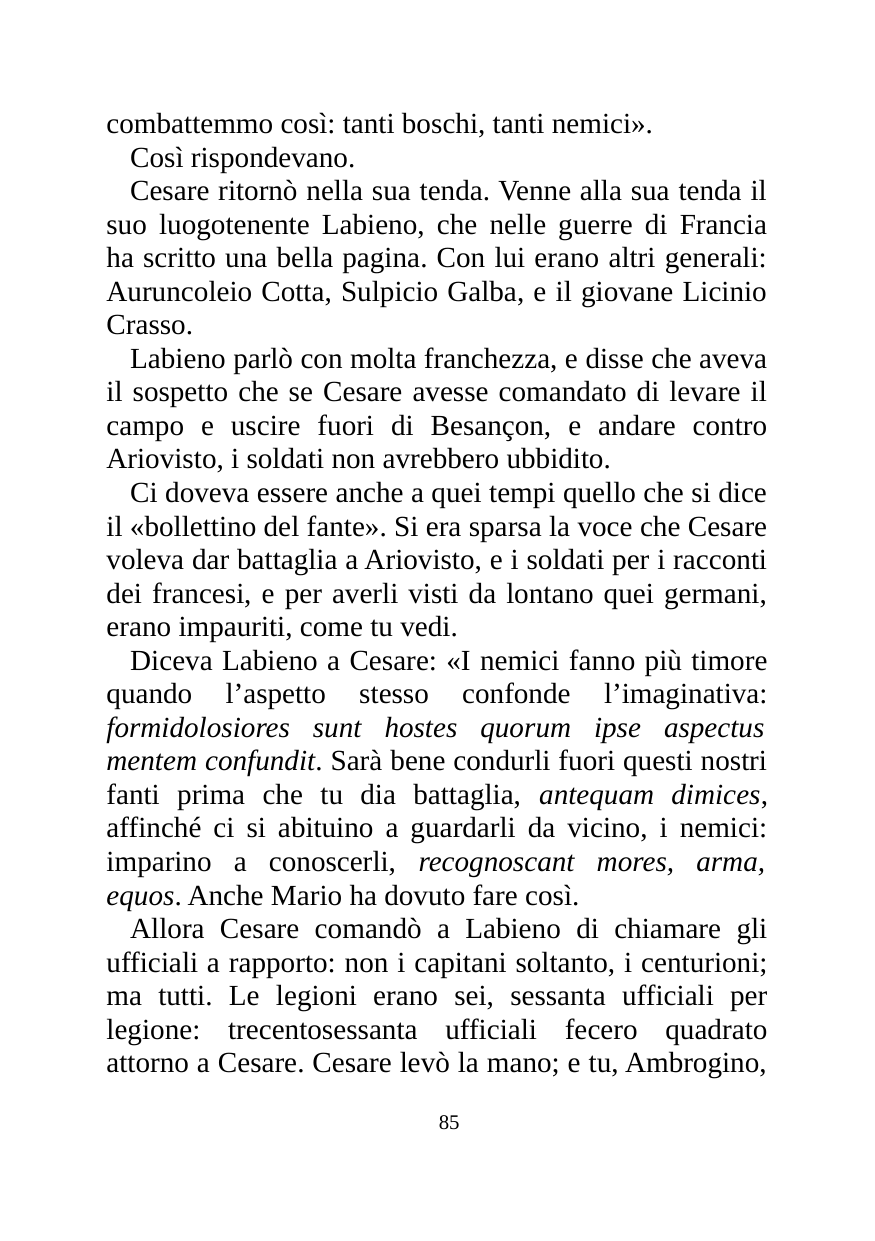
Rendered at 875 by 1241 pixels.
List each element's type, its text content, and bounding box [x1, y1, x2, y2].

text Così rispondevano. [106, 140, 768, 173]
text Cesare ritornò nella sua tenda. Venne alla sua tenda il suo luogotenente Labieno, che nelle guerre di Francia ha scritto una bella pagina. Con lui erano altri generali: Auruncoleio Cotta, Sulpicio Galba, e il giovane Licinio Crasso. [106, 173, 768, 341]
text Labieno parlò con molta franchezza, e disse che aveva il sospetto che se Cesare avesse comandato di levare il campo e uscire fuori di Besançon, e andare contro Ariovisto, i soldati non avrebbero ubbidito. [106, 341, 768, 475]
text Allora Cesare comandò a Labieno di chiamare gli ufficiali a rapporto: non i capitani soltanto, i centurioni; ma tutti. Le legioni erano sei, sessanta ufficiali per legione: trecentosessanta ufficiali fecero quadrato attorno a Cesare. Cesare levò la mano; e tu, Ambrogino, [106, 911, 768, 1079]
text combattemmo così: tanti boschi, tanti nemici». [106, 106, 768, 140]
text Diceva Labieno a Cesare: «I nemici fanno più timore quando l’aspetto stesso confonde l’imaginativa: formidolosiores sunt hostes quorum ipse aspectus mentem confundit. Sarà bene condurli fuori questi nostri fanti prima che tu dia battaglia, antequam dimices, affinché ci si abituino a guardarli da vicino, i nemici: imparino a conoscerli, recognoscant mores, arma, equos. Anche Mario ha dovuto fare così. [106, 643, 768, 911]
text Ci doveva essere anche a quei tempi quello che si dice il «bollettino del fante». Si era sparsa la voce che Cesare voleva dar battaglia a Ariovisto, e i soldati per i racconti dei francesi, e per averli visti da lontano quei germani, erano impauriti, come tu vedi. [106, 475, 768, 643]
